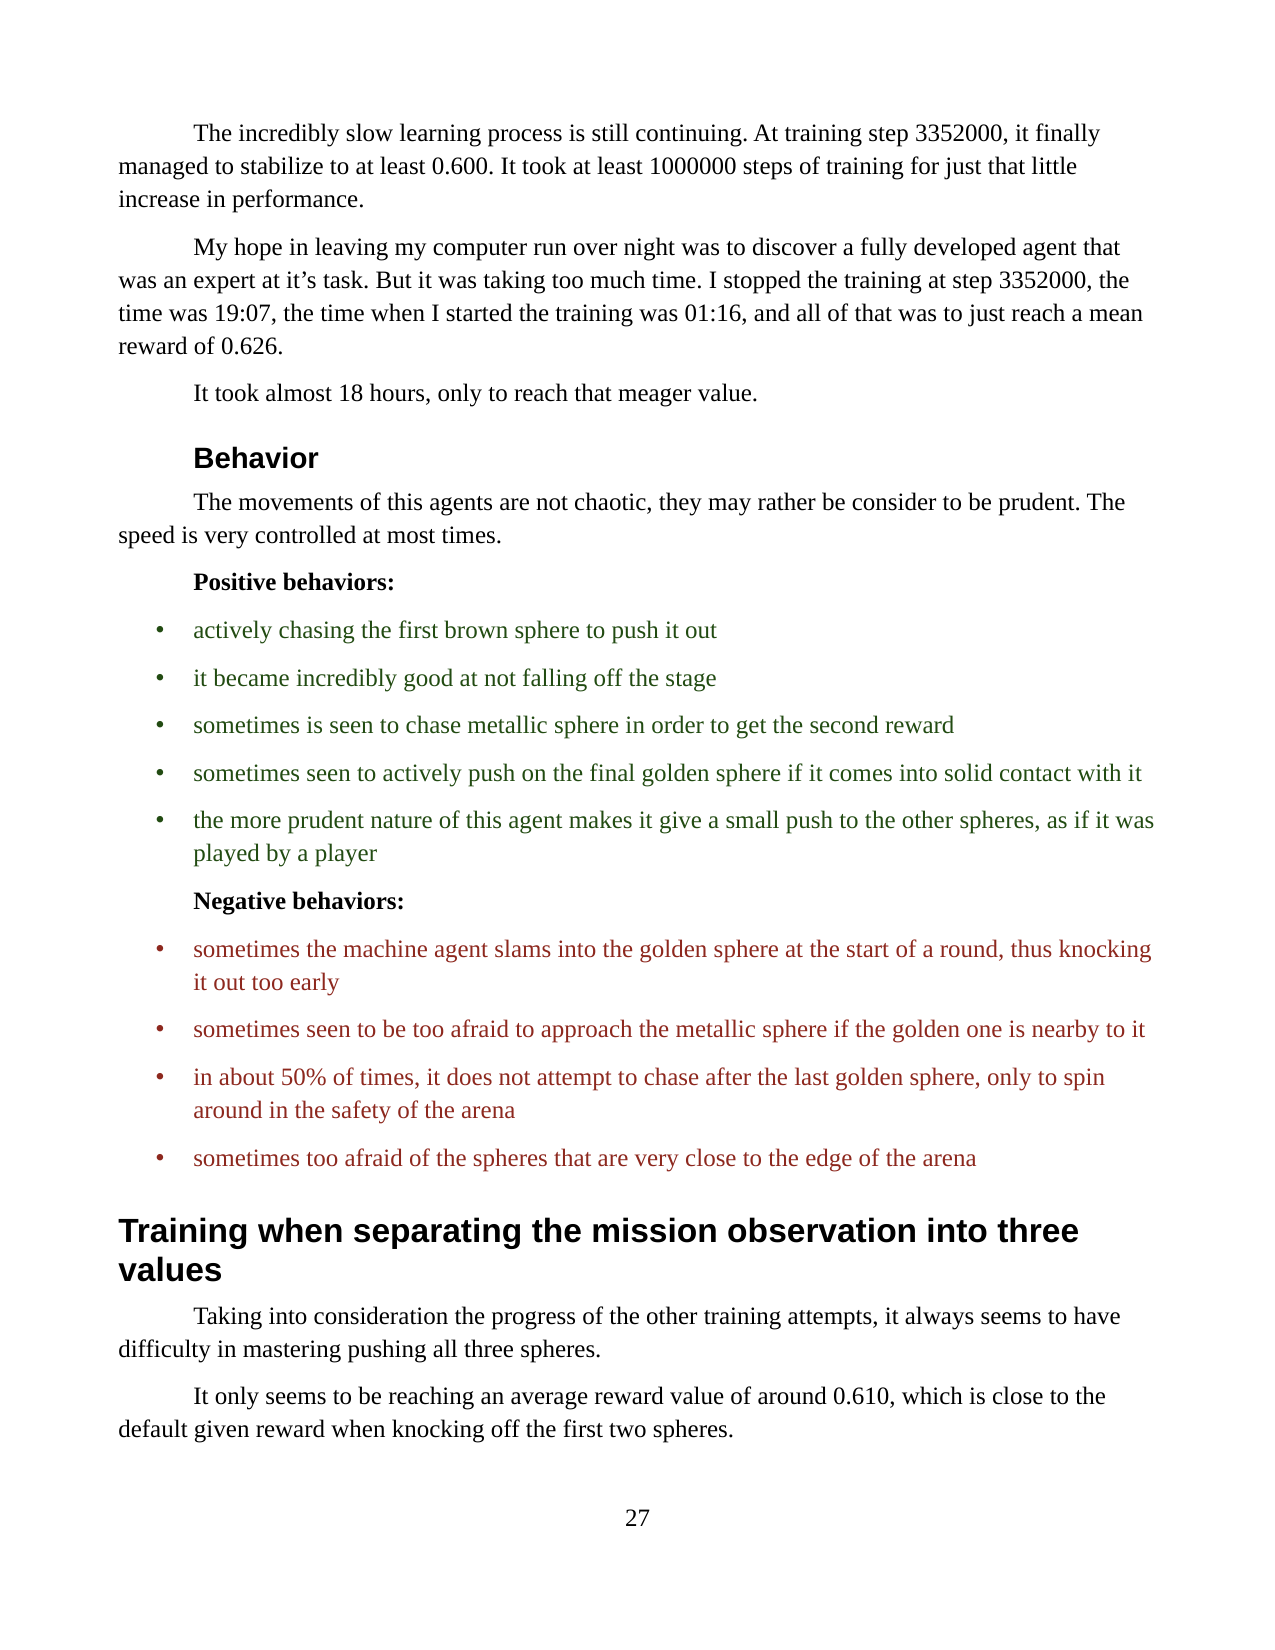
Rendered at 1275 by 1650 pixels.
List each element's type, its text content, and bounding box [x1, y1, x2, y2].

text Taking into consideration the progress of the other training attempts, it always seems to have difficulty in mastering pushing all three spheres. [118, 1301, 1157, 1363]
text My hope in leaving my computer run over night was to discover a fully developed agent that was an expert at it’s task. But it was taking too much time. I stopped the training at step 3352000, the time was 19:07, the time when I started the training was 01:16, and all of that was to just reach a mean reward of 0.626. [118, 232, 1157, 359]
list Negative behaviors: [156, 886, 1157, 915]
text The movements of this agents are not chaotic, they may rather be consider to be prudent. The speed is very controlled at most times. [118, 487, 1157, 549]
text It took almost 18 hours, only to reach that meager value. [118, 378, 1157, 407]
list in about 50% of times, it does not attempt to chase after the last golden sphere, only to spin around in the safety of the arena [156, 1062, 1157, 1124]
list sometimes seen to be too afraid to approach the metallic sphere if the golden one is nearby to it [156, 1014, 1157, 1043]
list actively chasing the first brown sphere to push it out [156, 615, 1157, 644]
list sometimes is seen to chase metallic sphere in order to get the second reward [156, 710, 1157, 739]
list the more prudent nature of this agent makes it give a small push to the other spheres, as if it was played by a player [156, 806, 1157, 867]
subtitle Training when separating the mission observation into three values [118, 1211, 1157, 1288]
text The incredibly slow learning process is still continuing. At training step 3352000, it finally managed to stabilize to at least 0.600. It took at least 1000000 steps of training for just that little increase in performance. [118, 118, 1157, 213]
list sometimes seen to actively push on the final golden sphere if it comes into solid contact with it [156, 758, 1157, 787]
list sometimes the machine agent slams into the golden sphere at the start of a round, thus knocking it out too early [156, 934, 1157, 996]
text Positive behaviors: [118, 567, 1157, 596]
text It only seems to be reaching an average reward value of around 0.610, which is close to the default given reward when knocking off the first two spheres. [118, 1381, 1157, 1443]
list sometimes too afraid of the spheres that are very close to the edge of the arena [156, 1143, 1157, 1171]
subtitle Behavior [118, 441, 1157, 474]
list it became incredibly good at not falling off the stage [156, 663, 1157, 691]
